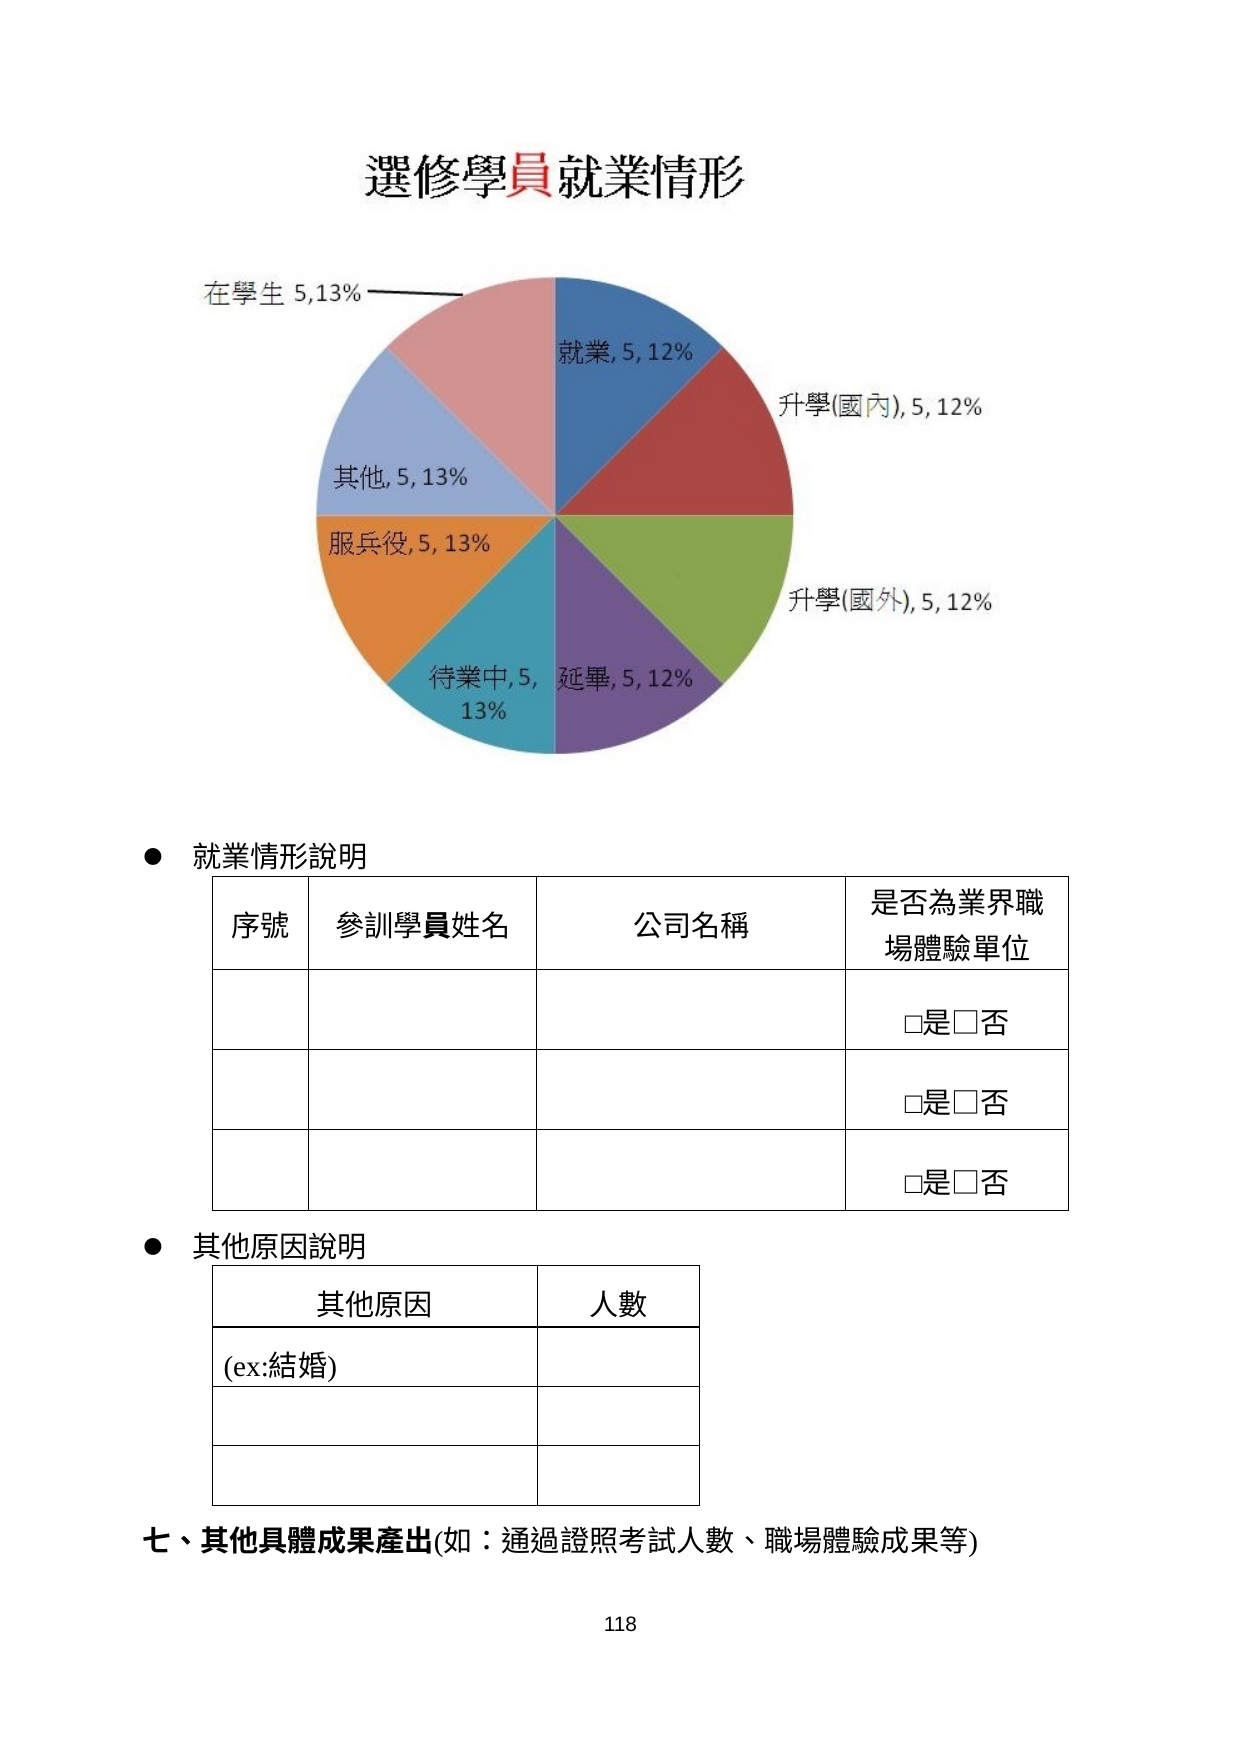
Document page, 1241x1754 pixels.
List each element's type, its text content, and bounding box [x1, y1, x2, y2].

table_header 參訓學員姓名 [309, 877, 536, 969]
table_cell [213, 970, 308, 1049]
table_cell [213, 1130, 308, 1209]
table_header 是否為業界職場體驗單位 [846, 877, 1068, 969]
table_header 序號 [213, 877, 308, 969]
table_header 人數 [538, 1266, 699, 1326]
list 其他原因說明 [142, 1223, 1098, 1265]
table_cell [538, 1328, 699, 1386]
table_cell [309, 970, 536, 1049]
table_cell [213, 1387, 537, 1445]
table_cell [309, 1050, 536, 1129]
list 就業情形說明 [142, 834, 1098, 876]
table_cell [213, 1050, 308, 1129]
table_cell [309, 1130, 536, 1209]
table_cell [537, 1130, 845, 1209]
table_header 其他原因 [213, 1266, 537, 1326]
table_cell □是□否 [846, 1130, 1068, 1209]
table_cell □是□否 [846, 1050, 1068, 1129]
table_cell [537, 1050, 845, 1129]
table_header 公司名稱 [537, 877, 845, 969]
table_cell [538, 1387, 699, 1445]
table_cell [537, 970, 845, 1049]
table_cell [213, 1446, 537, 1504]
table_cell (ex:結婚) [213, 1328, 537, 1386]
text 七、其他具體成果產出(如：通過證照考試人數、職場體驗成果等) [142, 1518, 1098, 1560]
table_cell [538, 1446, 699, 1504]
table_cell □是□否 [846, 970, 1068, 1049]
